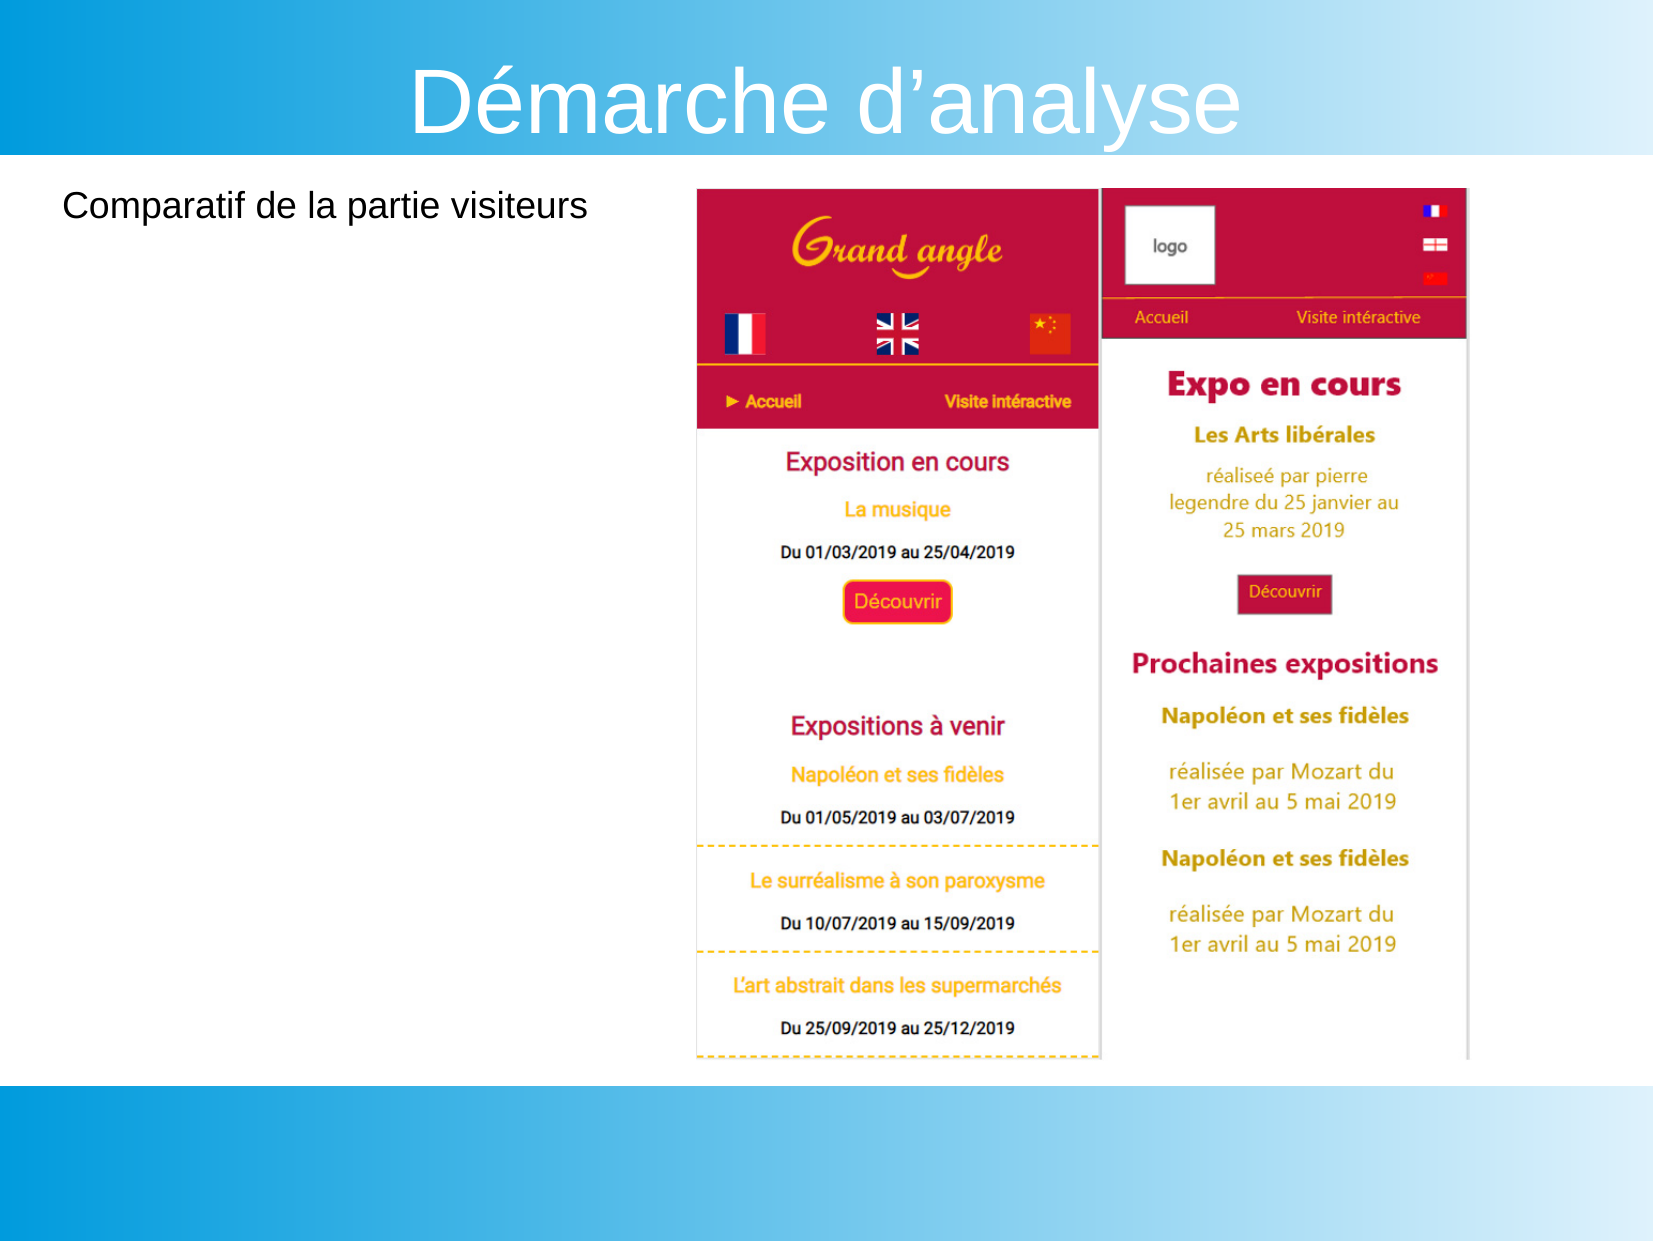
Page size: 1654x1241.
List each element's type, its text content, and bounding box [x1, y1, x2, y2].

title Démarche d’analyse [82, 49, 1571, 155]
text_box Comparatif de la partie visiteurs [47, 177, 662, 237]
picture [696, 188, 1472, 1063]
